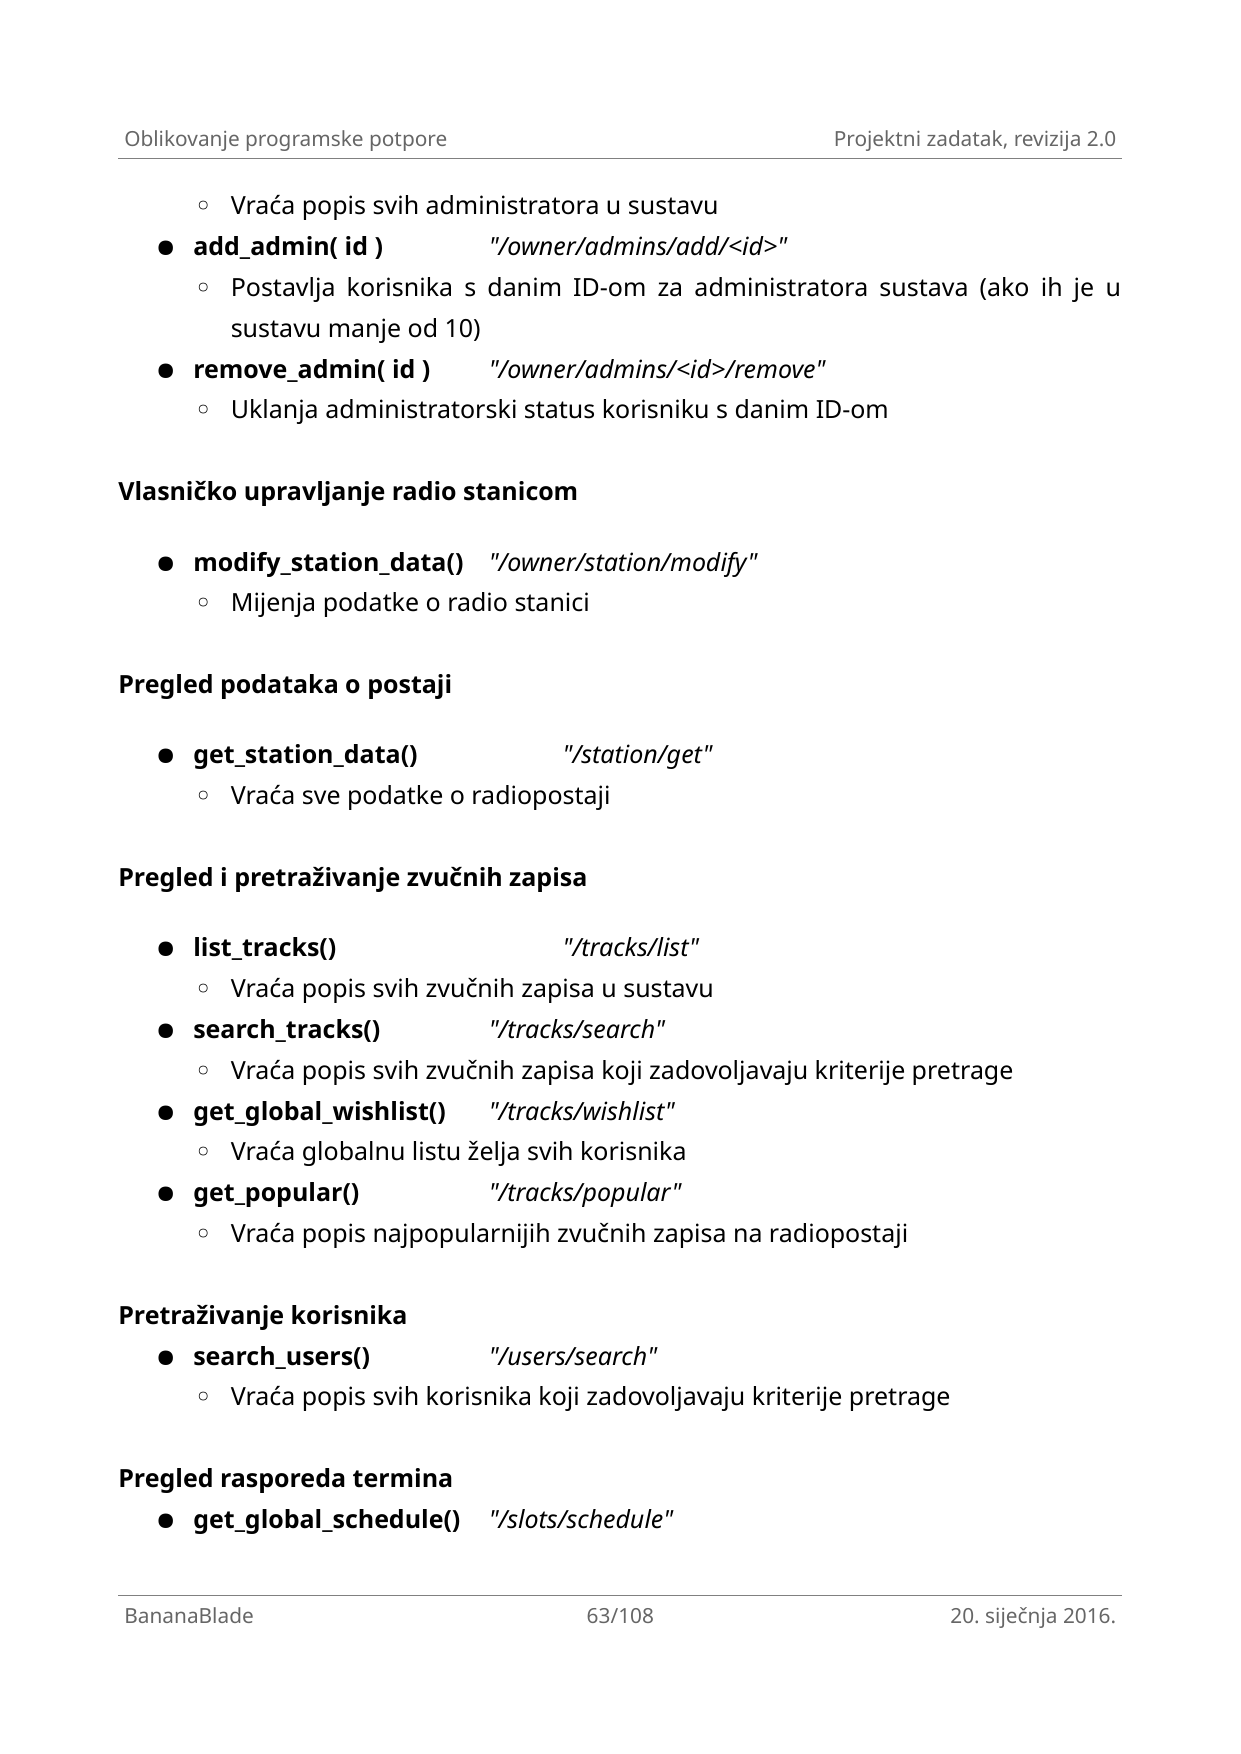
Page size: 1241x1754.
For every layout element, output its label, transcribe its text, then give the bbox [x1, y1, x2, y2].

text Pregled podataka o postaji [118, 667, 1122, 701]
list Vraća popis svih zvučnih zapisa u sustavu [193, 971, 1122, 1005]
list Vraća sve podatke o radiopostaji [193, 778, 1122, 812]
list get_global_wishlist() "/tracks/wishlist" [156, 1093, 1122, 1127]
list Vraća popis najpopularnijih zvučnih zapisa na radiopostaji [193, 1216, 1122, 1250]
text Pregled i pretraživanje zvučnih zapisa [118, 859, 1122, 893]
list modify_station_data() "/owner/station/modify" [156, 544, 1122, 578]
list search_tracks() "/tracks/search" [156, 1011, 1122, 1046]
list get_popular() "/tracks/popular" [156, 1175, 1122, 1209]
list Vraća popis svih administratora u sustavu [193, 188, 1122, 222]
list Postavlja korisnika s danim ID-om za administratora sustava (ako ih je u sustavu manje od 10) [193, 270, 1122, 344]
list get_global_schedule() "/slots/schedule" [156, 1501, 1122, 1536]
list remove_admin( id ) "/owner/admins/<id>/remove" [156, 351, 1122, 385]
list search_users() "/users/search" [156, 1338, 1122, 1372]
list add_admin( id ) "/owner/admins/add/<id>" [156, 229, 1122, 263]
list get_station_data() "/station/get" [156, 737, 1122, 771]
list list_tracks() "/tracks/list" [156, 930, 1122, 964]
text Pregled rasporeda termina [118, 1461, 1122, 1495]
list Uklanja administratorski status korisniku s danim ID-om [193, 392, 1122, 426]
list Vraća globalnu listu želja svih korisnika [193, 1134, 1122, 1168]
list Vraća popis svih korisnika koji zadovoljavaju kriterije pretrage [193, 1379, 1122, 1413]
list Vraća popis svih zvučnih zapisa koji zadovoljavaju kriterije pretrage [193, 1052, 1122, 1086]
text Vlasničko upravljanje radio stanicom [118, 474, 1122, 508]
list Mijenja podatke o radio stanici [193, 585, 1122, 619]
text Pretraživanje korisnika [118, 1297, 1122, 1331]
